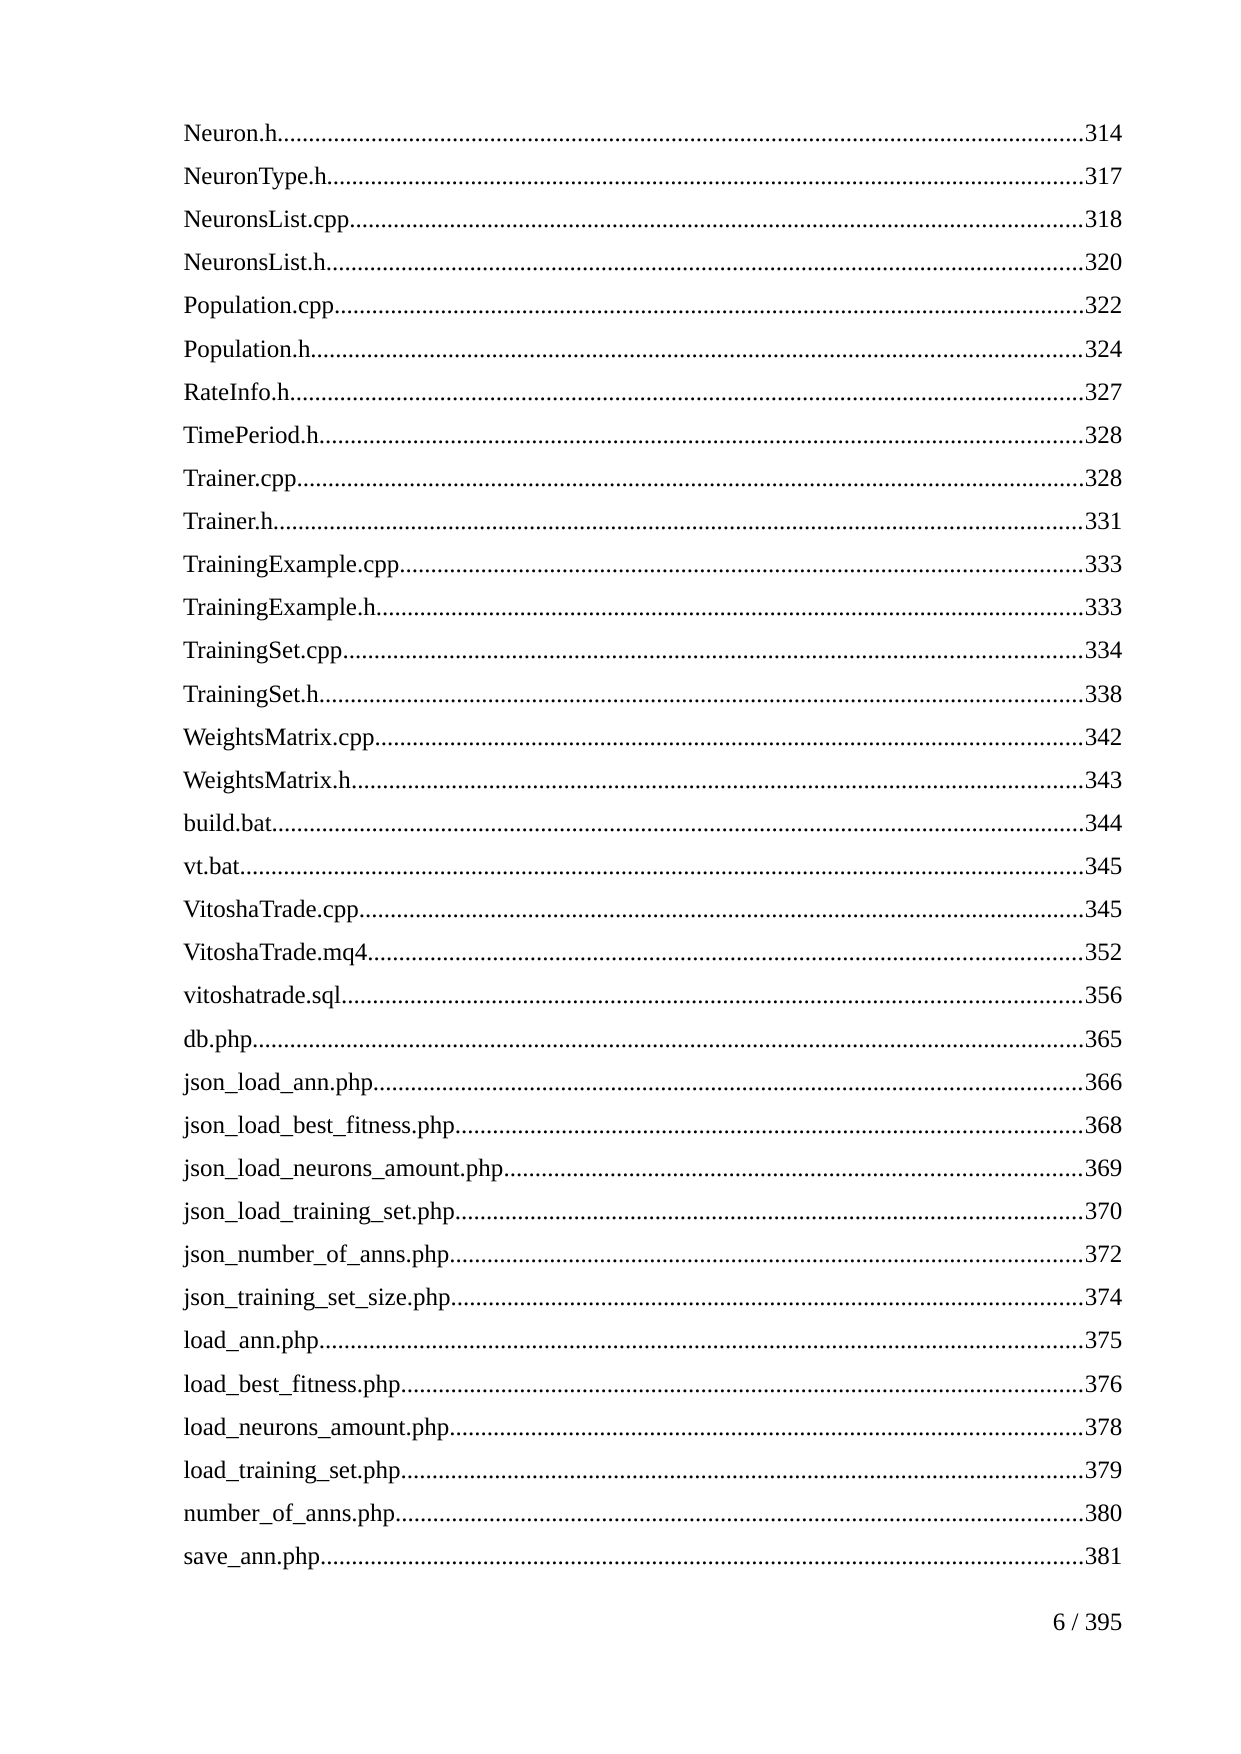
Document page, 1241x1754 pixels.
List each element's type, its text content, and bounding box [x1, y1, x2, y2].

text db.php 365 [177, 1024, 1122, 1052]
text json_load_best_fitness.php 368 [177, 1110, 1122, 1139]
text WeightsMatrix.cpp 342 [177, 722, 1122, 751]
text load_best_fitness.php 376 [177, 1369, 1122, 1397]
text json_load_neurons_amount.php 369 [177, 1153, 1122, 1182]
text Neuron.h 314 [177, 118, 1122, 147]
text build.bat 344 [177, 808, 1122, 837]
text Trainer.cpp 328 [177, 463, 1122, 492]
text save_ann.php 381 [177, 1541, 1122, 1570]
text VitoshaTrade.mq4 352 [177, 937, 1122, 966]
text json_number_of_anns.php 372 [177, 1239, 1122, 1268]
text NeuronsList.h 320 [177, 247, 1122, 276]
text VitoshaTrade.cpp 345 [177, 894, 1122, 923]
text NeuronType.h 317 [177, 161, 1122, 190]
text TrainingExample.h 333 [177, 592, 1122, 621]
text load_neurons_amount.php 378 [177, 1412, 1122, 1441]
text vitoshatrade.sql 356 [177, 981, 1122, 1009]
text RateInfo.h 327 [177, 377, 1122, 406]
text load_training_set.php 379 [177, 1455, 1122, 1484]
text json_load_ann.php 366 [177, 1067, 1122, 1096]
text TrainingSet.h 338 [177, 679, 1122, 707]
text NeuronsList.cpp 318 [177, 204, 1122, 233]
text Population.h 324 [177, 334, 1122, 362]
text TimePeriod.h 328 [177, 420, 1122, 449]
text WeightsMatrix.h 343 [177, 765, 1122, 794]
text number_of_anns.php 380 [177, 1498, 1122, 1527]
text TrainingExample.cpp 333 [177, 549, 1122, 578]
text Population.cpp 322 [177, 291, 1122, 319]
text TrainingSet.cpp 334 [177, 636, 1122, 664]
text vt.bat 345 [177, 851, 1122, 880]
text json_training_set_size.php 374 [177, 1282, 1122, 1311]
text json_load_training_set.php 370 [177, 1196, 1122, 1225]
text load_ann.php 375 [177, 1326, 1122, 1354]
text Trainer.h 331 [177, 506, 1122, 535]
